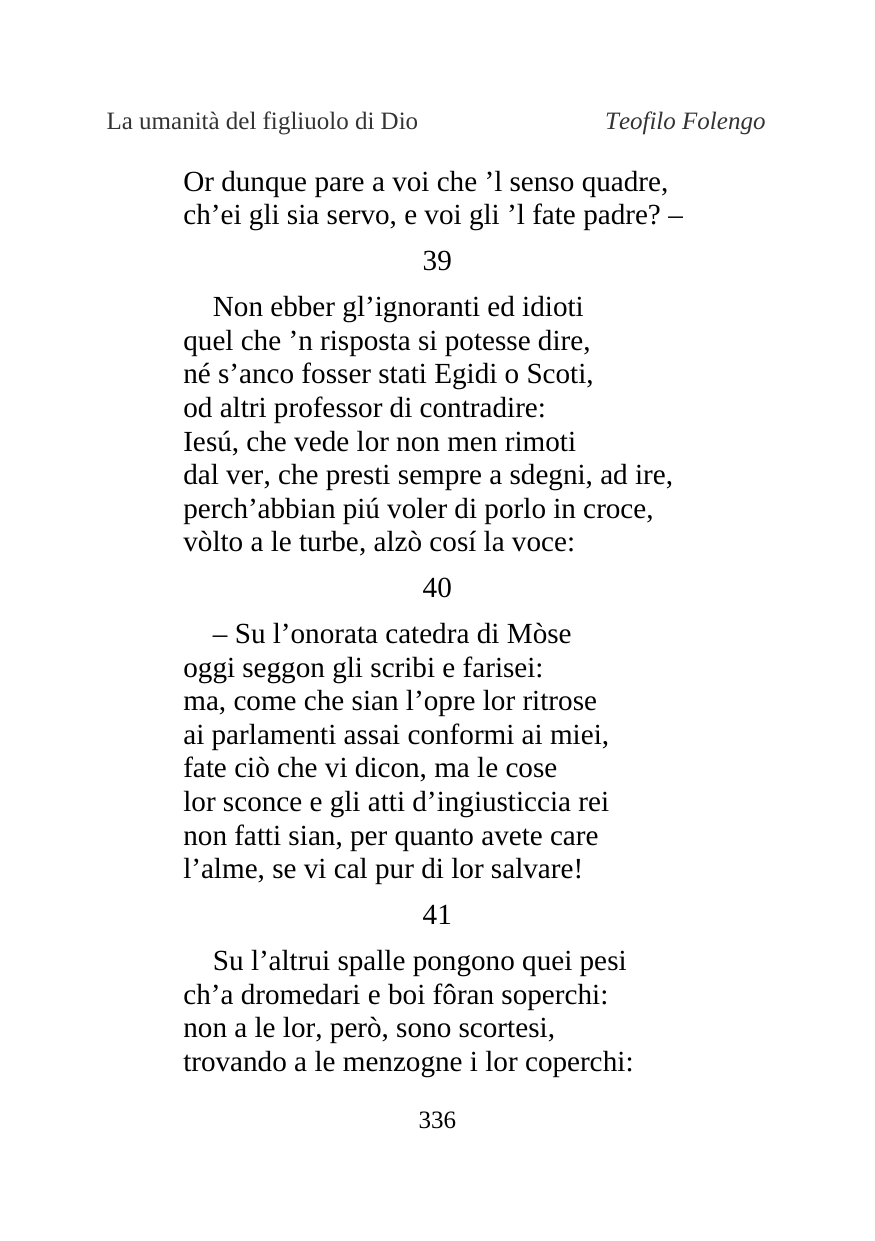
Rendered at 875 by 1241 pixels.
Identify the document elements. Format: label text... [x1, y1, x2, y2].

text Non ebber gl’ignoranti ed idioti quel che ’n risposta si potesse dire, né s’anco fosser stati Egidi o Scoti, od altri professor di contradire: Iesú, che vede lor non men rimoti dal ver, che presti sempre a sdegni, ad ire, perch’abbian piú voler di porlo in croce, vòlto a le turbe, alzò cosí la voce: [183, 289, 768, 558]
text 40 [106, 570, 768, 604]
text – Su l’onorata catedra di Mòse oggi seggon gli scribi e farisei: ma, come che sian l’opre lor ritrose ai parlamenti assai conformi ai miei, fate ciò che vi dicon, ma le cose lor sconce e gli atti d’ingiusticcia rei non fatti sian, per quanto avete care l’alme, se vi cal pur di lor salvare! [183, 616, 768, 885]
text 41 [106, 897, 768, 931]
text Or dunque pare a voi che ’l senso quadre, ch’ei gli sia servo, e voi gli ’l fate padre? – [183, 164, 768, 231]
text Su l’altrui spalle pongono quei pesi ch’a dromedari e boi fôran soperchi: non a le lor, però, sono scortesi, trovando a le menzogne i lor coperchi: [183, 943, 768, 1077]
text 39 [106, 243, 768, 277]
